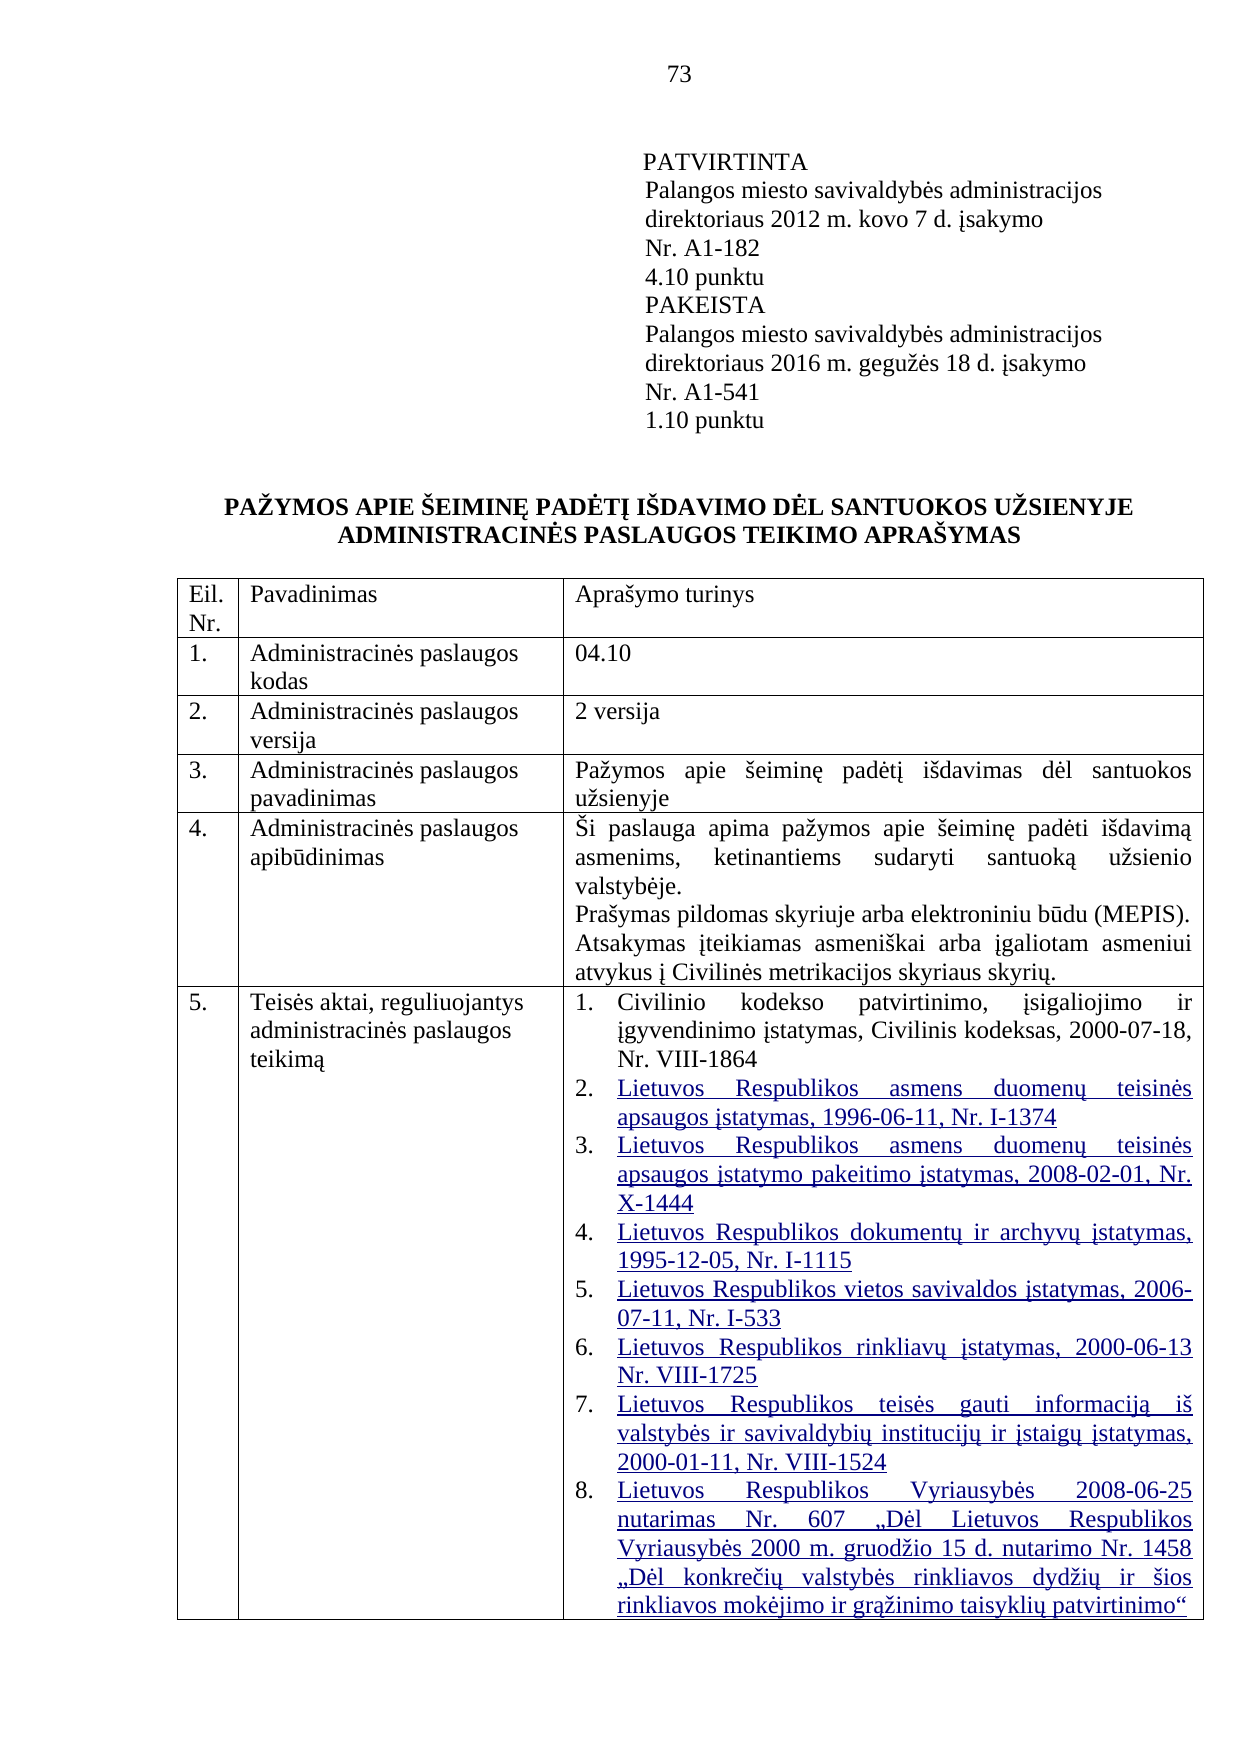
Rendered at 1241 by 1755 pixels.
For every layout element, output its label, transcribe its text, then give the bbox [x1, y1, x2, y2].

text PATVIRTINTA [177, 147, 1181, 176]
table_cell Teisės aktai, reguliuojantys administracinės paslaugos teikimą [239, 987, 563, 1619]
text Nr. A1-541 [645, 377, 1181, 406]
table_header Eil.Nr. [178, 579, 238, 637]
text Palangos miesto savivaldybės administracijos [645, 319, 1181, 348]
table_cell Ši paslauga apima pažymos apie šeiminę padėti išdavimą asmenims, ketinantiems sudaryti santuoką užsienio valstybėje. Prašymas pildomas skyriuje arba elektroniniu būdu (MEPIS). Atsakymas įteikiamas asmeniškai arba įgaliotam asmeniui atvykus į Civilinės metrikacijos skyriaus skyrių. [564, 813, 1203, 986]
text Nr. A1-182 [645, 233, 1181, 262]
table_cell 1. [178, 638, 238, 695]
table_cell 3. [178, 755, 238, 812]
text Palangos miesto savivaldybės administracijos [645, 176, 1181, 204]
table_cell 1. Civilinio kodekso patvirtinimo, įsigaliojimo ir įgyvendinimo įstatymas, Civilinis kodeksas, 2000-07-18, Nr. VIII-1864 2. Lietuvos Respublikos asmens duomenų teisinės apsaugos įstatymas, 1996-06-11, Nr. I-1374 3. Lietuvos Respublikos asmens duomenų teisinės apsaugos įstatymo pakeitimo įstatymas, 2008-02-01, Nr. X-1444 4. Lietuvos Respublikos dokumentų ir archyvų įstatymas, 1995-12-05, Nr. I-1115 5. Lietuvos Respublikos vietos savivaldos įstatymas, 2006-07-11, Nr. I-533 6. Lietuvos Respublikos rinkliavų įstatymas, 2000-06-13 Nr. VIII-1725 7. Lietuvos Respublikos teisės gauti informaciją iš valstybės ir savivaldybių institucijų ir įstaigų įstatymas, 2000-01-11, Nr. VIII-1524 8. Lietuvos Respublikos Vyriausybės 2008-06-25 nutarimas Nr. 607 „Dėl Lietuvos Respublikos Vyriausybės 2000 m. gruodžio 15 d. nutarimo Nr. 1458 „Dėl konkrečių valstybės rinkliavos dydžių ir šios rinkliavos mokėjimo ir grąžinimo taisyklių patvirtinimo“ [564, 987, 1203, 1619]
text PAKEISTA [645, 291, 1181, 319]
table_cell Administracinės paslaugos kodas [239, 638, 563, 695]
table_header Pavadinimas [239, 579, 563, 637]
table_cell Administracinės paslaugos apibūdinimas [239, 813, 563, 986]
table_cell Pažymos apie šeiminę padėtį išdavimas dėl santuokos užsienyje [564, 755, 1203, 812]
table_cell 04.10 [564, 638, 1203, 695]
table_cell Administracinės paslaugos pavadinimas [239, 755, 563, 812]
table_cell 5. [178, 987, 238, 1619]
text direktoriaus 2016 m. gegužės 18 d. įsakymo [645, 348, 1181, 377]
table_cell 4. [178, 813, 238, 986]
table_cell 2 versija [564, 696, 1203, 754]
table_cell Administracinės paslaugos versija [239, 696, 563, 754]
table_header Aprašymo turinys [564, 579, 1203, 637]
text Pažymos apie šeiminę padėtį išdavimo dėl santuokos užsienyje ADMINISTRACINĖS PASLAUGOS TEIKIMO APRAŠYMAS [177, 492, 1181, 549]
table_cell 2. [178, 696, 238, 754]
text 4.10 punktu [645, 262, 1181, 291]
text direktoriaus 2012 m. kovo 7 d. įsakymo [645, 204, 1181, 233]
text 1.10 punktu [645, 406, 1181, 434]
